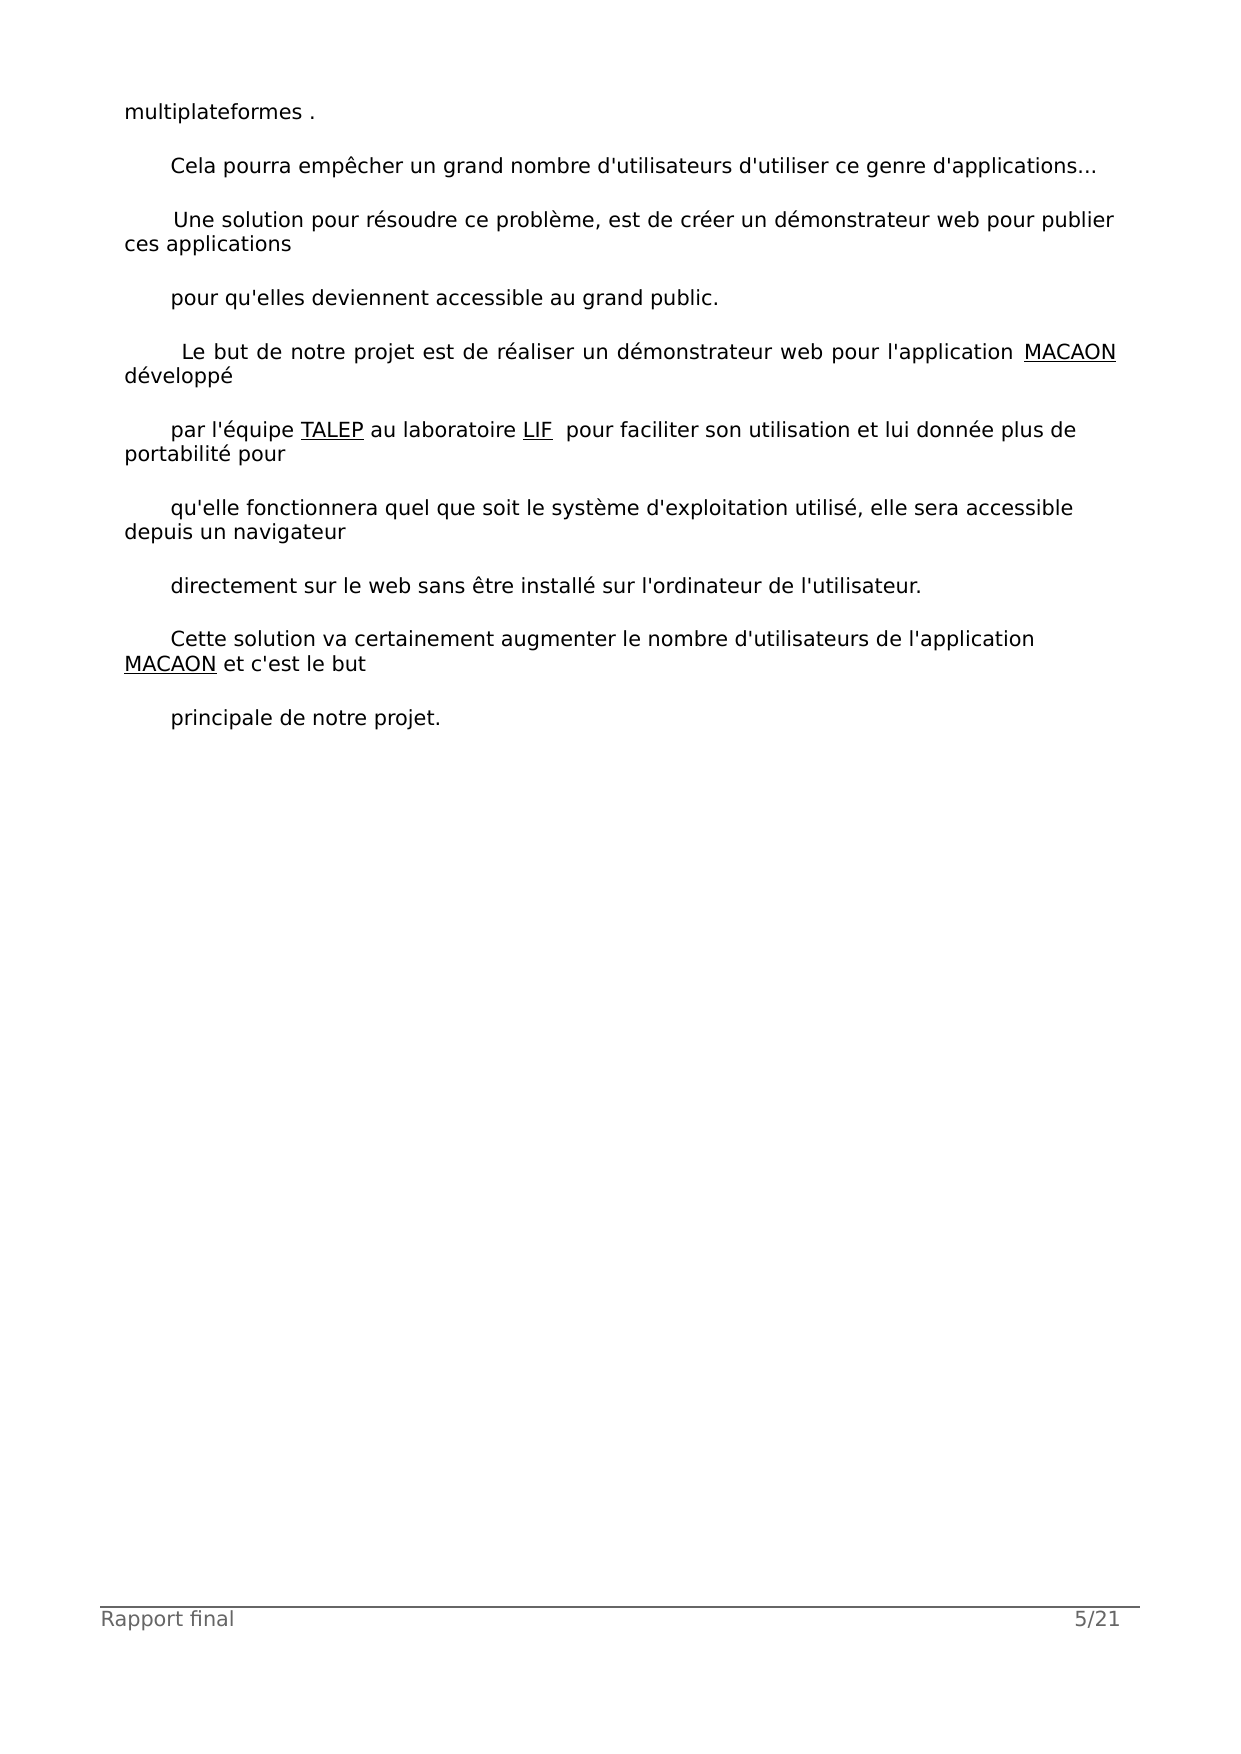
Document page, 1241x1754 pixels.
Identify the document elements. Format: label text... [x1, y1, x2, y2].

text pour qu'elles deviennent accessible au grand public. [124, 286, 1116, 310]
text qu'elle fonctionnera quel que soit le système d'exploitation utilisé, elle sera accessible depuis un navigateur [124, 496, 1116, 544]
text Une solution pour résoudre ce problème, est de créer un démonstrateur web pour publier ces applications [124, 208, 1116, 256]
text multiplateformes . [124, 100, 1116, 125]
text Cette solution va certainement augmenter le nombre d'utilisateurs de l'application MACAON et c'est le but [124, 627, 1116, 676]
text directement sur le web sans être installé sur l'ordinateur de l'utilisateur. [124, 574, 1116, 598]
text Cela pourra empêcher un grand nombre d'utilisateurs d'utiliser ce genre d'applications... [124, 154, 1116, 178]
text principale de notre projet. [124, 706, 1116, 730]
text Le but de notre projet est de réaliser un démonstrateur web pour l'application MACAON développé [124, 340, 1116, 388]
text par l'équipe TALEP au laboratoire LIF pour faciliter son utilisation et lui donnée plus de portabilité pour [124, 418, 1116, 466]
